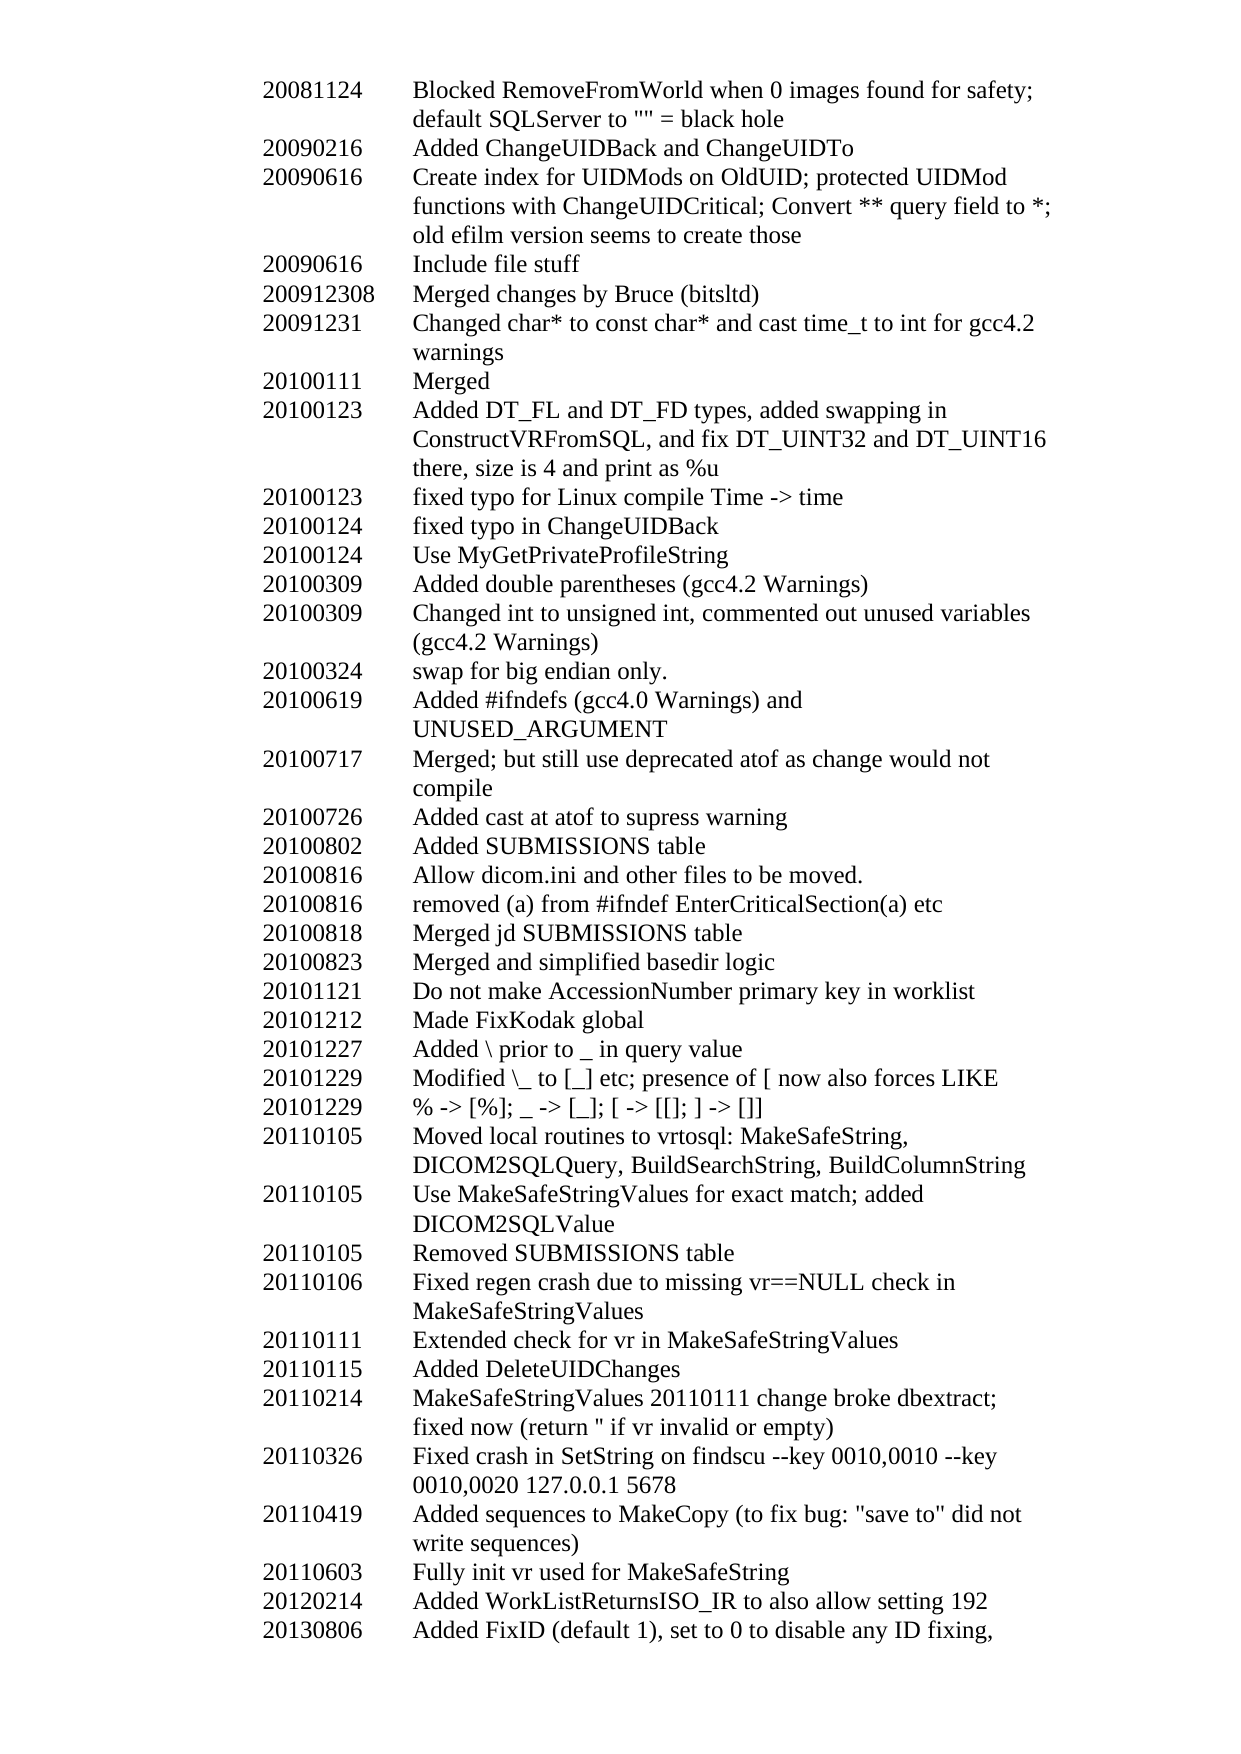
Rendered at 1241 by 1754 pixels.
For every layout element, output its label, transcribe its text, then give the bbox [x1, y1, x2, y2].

text 20110105 Moved local routines to vrtosql: MakeSafeString, DICOM2SQLQuery, BuildSearchString, BuildColumnString [262, 1121, 1053, 1179]
text 20100123 Added DT_FL and DT_FD types, added swapping in ConstructVRFromSQL, and fix DT_UINT32 and DT_UINT16 there, size is 4 and print as %u [262, 395, 1053, 482]
text 20081124 Blocked RemoveFromWorld when 0 images found for safety; default SQLServer to "" = black hole [262, 75, 1053, 133]
text 20100124 Use MyGetPrivateProfileString [262, 540, 1053, 569]
text 20101227 Added \ prior to _ in query value [262, 1034, 1053, 1063]
text 20101229 % -> [%]; _ -> [_]; [ -> [[]; ] -> []] [262, 1092, 1053, 1121]
text 20101212 Made FixKodak global [262, 1005, 1053, 1034]
text 20100816 removed (a) from #ifndef EnterCriticalSection(a) etc [262, 889, 1053, 918]
text 20090216 Added ChangeUIDBack and ChangeUIDTo [262, 133, 1053, 162]
text 20100324 swap for big endian only. [262, 656, 1053, 685]
text 20101121 Do not make AccessionNumber primary key in worklist [262, 976, 1053, 1005]
text 20100816 Allow dicom.ini and other files to be moved. [262, 860, 1053, 889]
text 20100619 Added #ifndefs (gcc4.0 Warnings) and UNUSED_ARGUMENT [262, 685, 1053, 743]
text 20110603 Fully init vr used for MakeSafeString [262, 1557, 1053, 1586]
text 20090616 Create index for UIDMods on OldUID; protected UIDMod functions with ChangeUIDCritical; Convert ** query field to *; old efilm version seems to create those [262, 162, 1053, 249]
text 20100124 fixed typo in ChangeUIDBack [262, 511, 1053, 540]
text 20100823 Merged and simplified basedir logic [262, 947, 1053, 976]
text 20101229 Modified \_ to [_] etc; presence of [ now also forces LIKE [262, 1063, 1053, 1092]
text 20110106 Fixed regen crash due to missing vr==NULL check in MakeSafeStringValues [262, 1267, 1053, 1325]
text 20100802 Added SUBMISSIONS table [262, 831, 1053, 860]
text 20110326 Fixed crash in SetString on findscu --key 0010,0010 --key 0010,0020 127.0.0.1 5678 [262, 1441, 1053, 1499]
text 20120214 Added WorkListReturnsISO_IR to also allow setting 192 [262, 1586, 1053, 1615]
text 20091231 Changed char* to const char* and cast time_t to int for gcc4.2 warnings [262, 307, 1053, 366]
text 20110105 Removed SUBMISSIONS table [262, 1237, 1053, 1267]
text 20130806 Added FixID (default 1), set to 0 to disable any ID fixing, [262, 1615, 1053, 1644]
text 20090616 Include file stuff [262, 249, 1053, 278]
text 20100818 Merged jd SUBMISSIONS table [262, 918, 1053, 947]
text 20110214 MakeSafeStringValues 20110111 change broke dbextract; fixed now (return '' if vr invalid or empty) [262, 1383, 1053, 1441]
text 20110105 Use MakeSafeStringValues for exact match; added DICOM2SQLValue [262, 1179, 1053, 1237]
text 20110111 Extended check for vr in MakeSafeStringValues [262, 1325, 1053, 1354]
text 20110419 Added sequences to MakeCopy (to fix bug: "save to" did not write sequences) [262, 1499, 1053, 1557]
text 20100309 Changed int to unsigned int, commented out unused variables (gcc4.2 Warnings) [262, 598, 1053, 656]
text 20100123 fixed typo for Linux compile Time -> time [262, 482, 1053, 511]
text 20100717 Merged; but still use deprecated atof as change would not compile [262, 743, 1053, 802]
text 200912308 Merged changes by Bruce (bitsltd) [262, 278, 1053, 307]
text 20100111 Merged [262, 366, 1053, 395]
text 20110115 Added DeleteUIDChanges [262, 1354, 1053, 1383]
text 20100309 Added double parentheses (gcc4.2 Warnings) [262, 569, 1053, 598]
text 20100726 Added cast at atof to supress warning [262, 802, 1053, 831]
